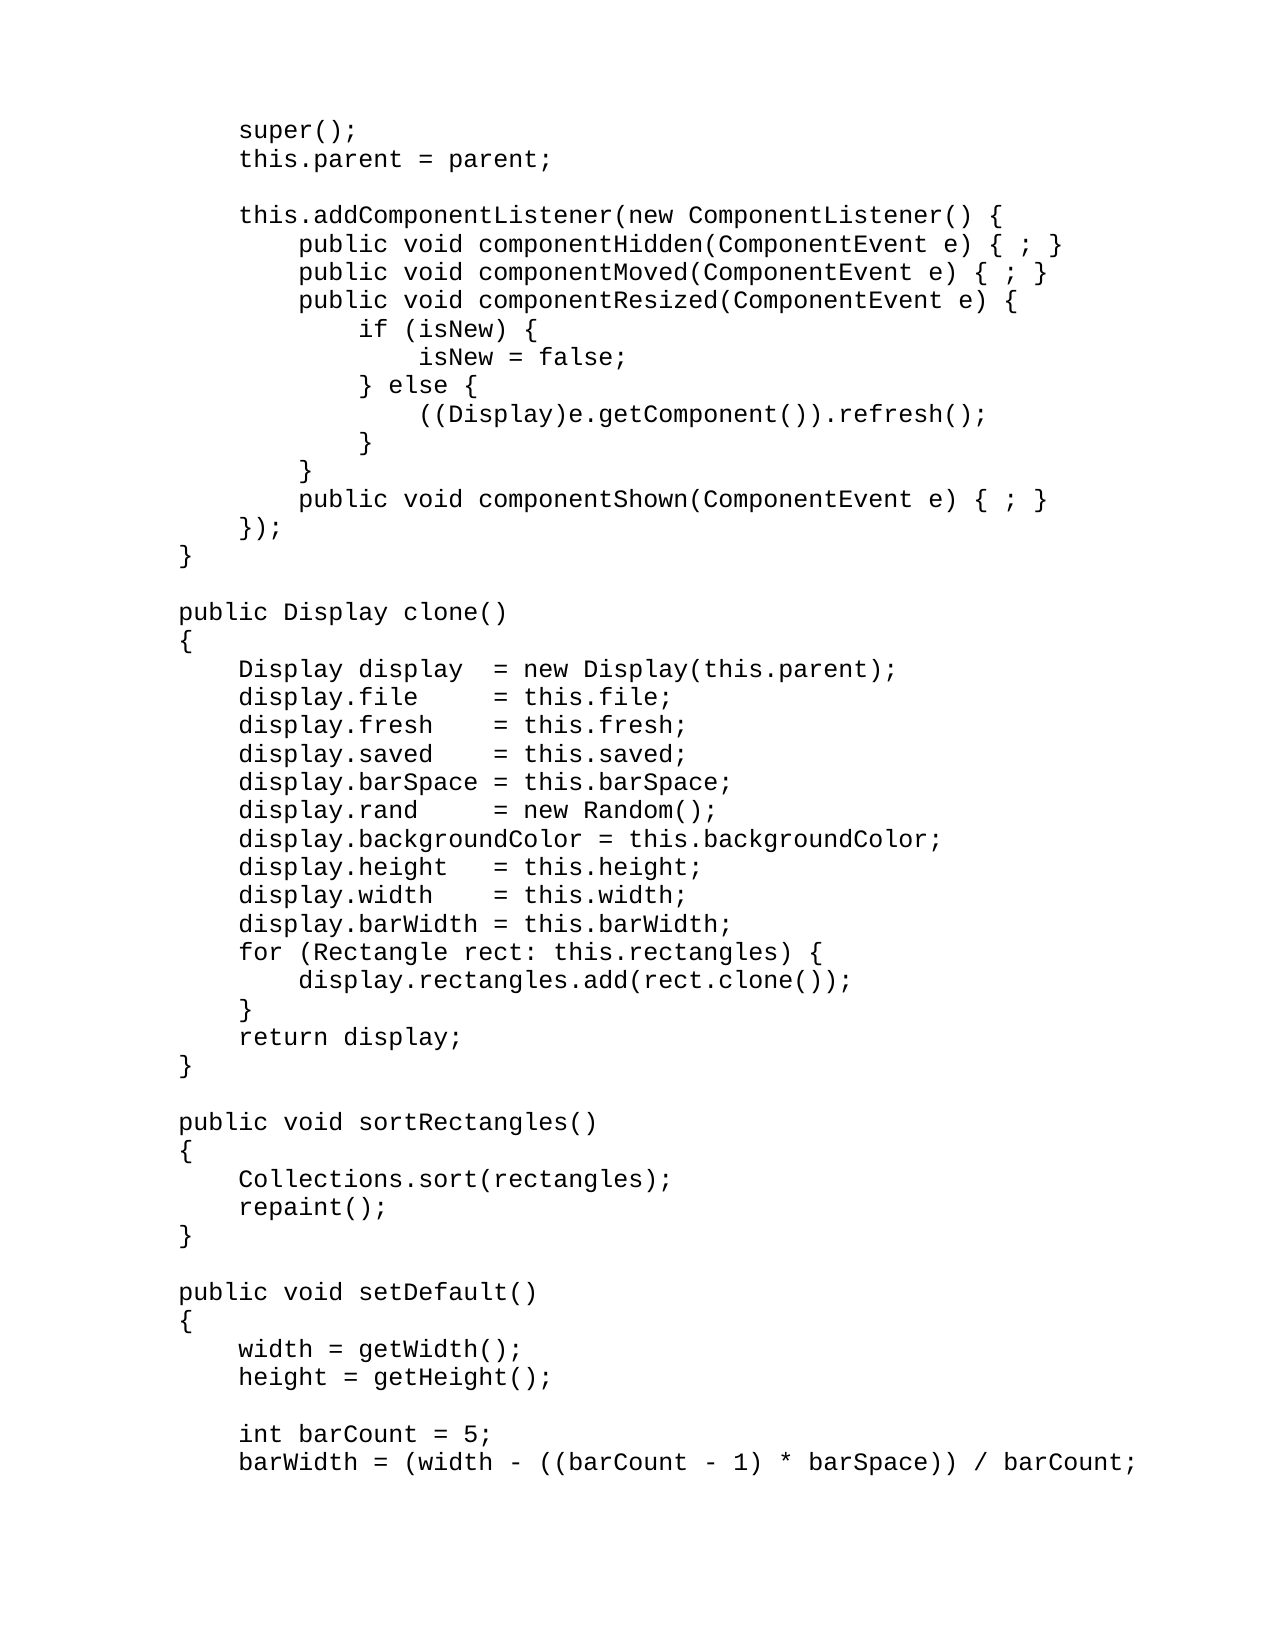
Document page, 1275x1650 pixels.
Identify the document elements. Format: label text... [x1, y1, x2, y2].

text public void componentMoved(ComponentEvent e) { ; } [118, 260, 1157, 288]
text Display display = new Display(this.parent); [118, 656, 1157, 685]
text for (Rectangle rect: this.rectangles) { [118, 940, 1157, 968]
text display.backgroundColor = this.backgroundColor; [118, 826, 1157, 855]
text public void componentResized(ComponentEvent e) { [118, 288, 1157, 316]
text } else { [118, 373, 1157, 401]
text public void componentHidden(ComponentEvent e) { ; } [118, 231, 1157, 260]
text display.rand = new Random(); [118, 798, 1157, 826]
text if (isNew) { [118, 316, 1157, 345]
text public Display clone() [118, 600, 1157, 628]
text Collections.sort(rectangles); [118, 1166, 1157, 1195]
text display.file = this.file; [118, 685, 1157, 713]
text isNew = false; [118, 345, 1157, 373]
text } [118, 996, 1157, 1025]
text super(); [118, 118, 1157, 146]
text { [118, 628, 1157, 656]
text display.rectangles.add(rect.clone()); [118, 968, 1157, 996]
text display.saved = this.saved; [118, 741, 1157, 770]
text }); [118, 515, 1157, 543]
text return display; [118, 1025, 1157, 1053]
text display.height = this.height; [118, 855, 1157, 883]
text height = getHeight(); [118, 1365, 1157, 1393]
text width = getWidth(); [118, 1336, 1157, 1365]
text display.width = this.width; [118, 883, 1157, 911]
text } [118, 1053, 1157, 1081]
text display.barSpace = this.barSpace; [118, 770, 1157, 798]
text public void setDefault() [118, 1280, 1157, 1308]
text this.addComponentListener(new ComponentListener() { [118, 203, 1157, 231]
text display.fresh = this.fresh; [118, 713, 1157, 741]
text } [118, 543, 1157, 571]
text public void componentShown(ComponentEvent e) { ; } [118, 486, 1157, 515]
text int barCount = 5; [118, 1421, 1157, 1450]
text ((Display)e.getComponent()).refresh(); [118, 401, 1157, 430]
text barWidth = (width - ((barCount - 1) * barSpace)) / barCount; [118, 1450, 1157, 1478]
text repaint(); [118, 1195, 1157, 1223]
text public void sortRectangles() [118, 1110, 1157, 1138]
text this.parent = parent; [118, 146, 1157, 175]
text } [118, 430, 1157, 458]
text { [118, 1308, 1157, 1336]
text display.barWidth = this.barWidth; [118, 911, 1157, 940]
text } [118, 458, 1157, 486]
text } [118, 1223, 1157, 1251]
text { [118, 1138, 1157, 1166]
